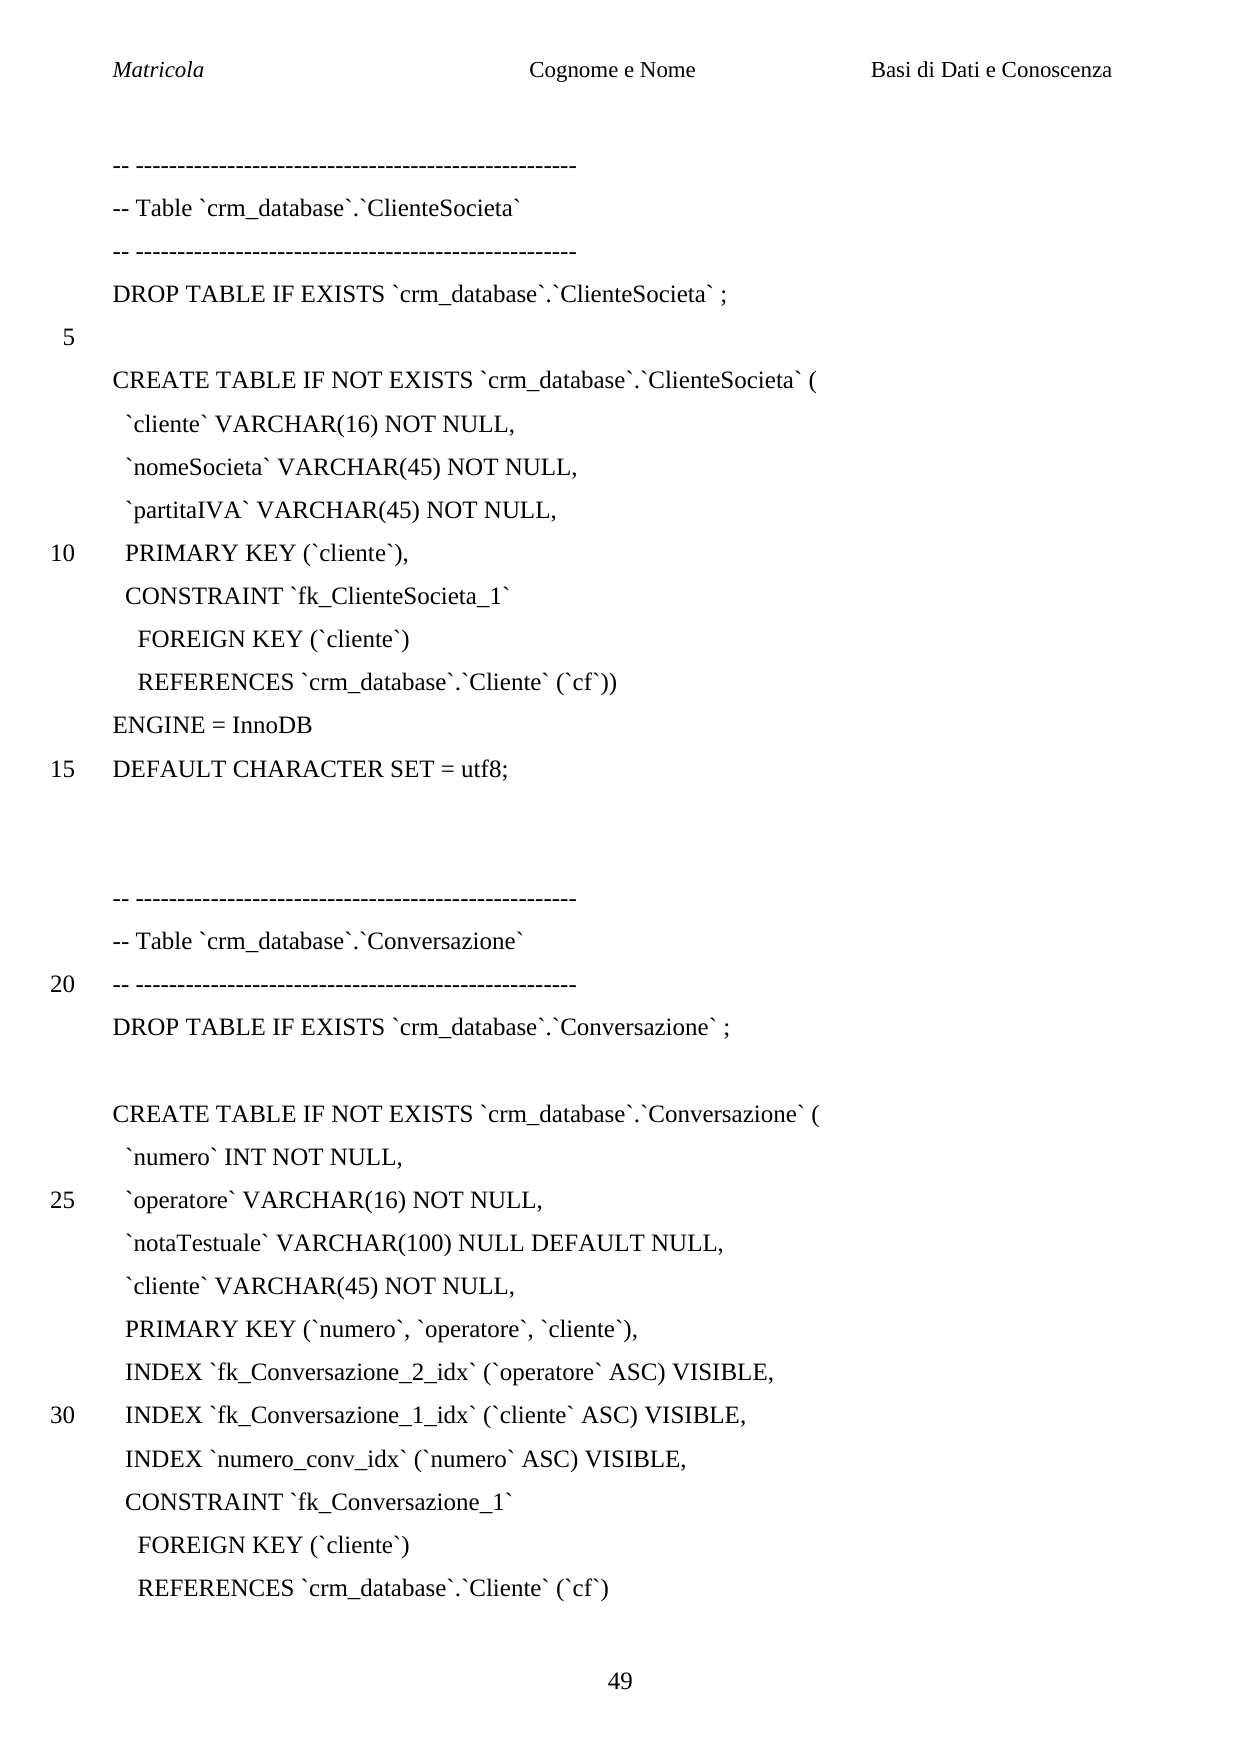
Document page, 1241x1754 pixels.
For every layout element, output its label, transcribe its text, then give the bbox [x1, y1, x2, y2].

text REFERENCES `crm_database`.`Cliente` (`cf`)) [112, 667, 1128, 696]
text INDEX `fk_Conversazione_1_idx` (`cliente` ASC) VISIBLE, [112, 1401, 1128, 1429]
text `partitaIVA` VARCHAR(45) NOT NULL, [112, 495, 1128, 524]
text DEFAULT CHARACTER SET = utf8; [112, 754, 1128, 782]
text FOREIGN KEY (`cliente`) [112, 624, 1128, 653]
text CREATE TABLE IF NOT EXISTS `crm_database`.`Conversazione` ( [112, 1099, 1128, 1127]
text CONSTRAINT `fk_ClienteSocieta_1` [112, 581, 1128, 610]
text `operatore` VARCHAR(16) NOT NULL, [112, 1185, 1128, 1214]
text FOREIGN KEY (`cliente`) [112, 1530, 1128, 1559]
text `nomeSocieta` VARCHAR(45) NOT NULL, [112, 452, 1128, 481]
text `notaTestuale` VARCHAR(100) NULL DEFAULT NULL, [112, 1228, 1128, 1257]
text CONSTRAINT `fk_Conversazione_1` [112, 1487, 1128, 1516]
text INDEX `fk_Conversazione_2_idx` (`operatore` ASC) VISIBLE, [112, 1357, 1128, 1386]
text -- ----------------------------------------------------- [112, 236, 1128, 265]
text PRIMARY KEY (`numero`, `operatore`, `cliente`), [112, 1314, 1128, 1343]
text REFERENCES `crm_database`.`Cliente` (`cf`) [112, 1573, 1128, 1602]
text -- ----------------------------------------------------- [112, 969, 1128, 998]
text `cliente` VARCHAR(16) NOT NULL, [112, 409, 1128, 437]
text `cliente` VARCHAR(45) NOT NULL, [112, 1271, 1128, 1300]
text CREATE TABLE IF NOT EXISTS `crm_database`.`ClienteSocieta` ( [112, 366, 1128, 394]
text -- ----------------------------------------------------- [112, 150, 1128, 179]
text INDEX `numero_conv_idx` (`numero` ASC) VISIBLE, [112, 1444, 1128, 1472]
text PRIMARY KEY (`cliente`), [112, 538, 1128, 567]
text DROP TABLE IF EXISTS `crm_database`.`ClienteSocieta` ; [112, 279, 1128, 308]
text -- Table `crm_database`.`Conversazione` [112, 926, 1128, 955]
text -- ----------------------------------------------------- [112, 883, 1128, 912]
text -- Table `crm_database`.`ClienteSocieta` [112, 193, 1128, 222]
text DROP TABLE IF EXISTS `crm_database`.`Conversazione` ; [112, 1012, 1128, 1041]
text ENGINE = InnoDB [112, 711, 1128, 739]
text `numero` INT NOT NULL, [112, 1142, 1128, 1171]
